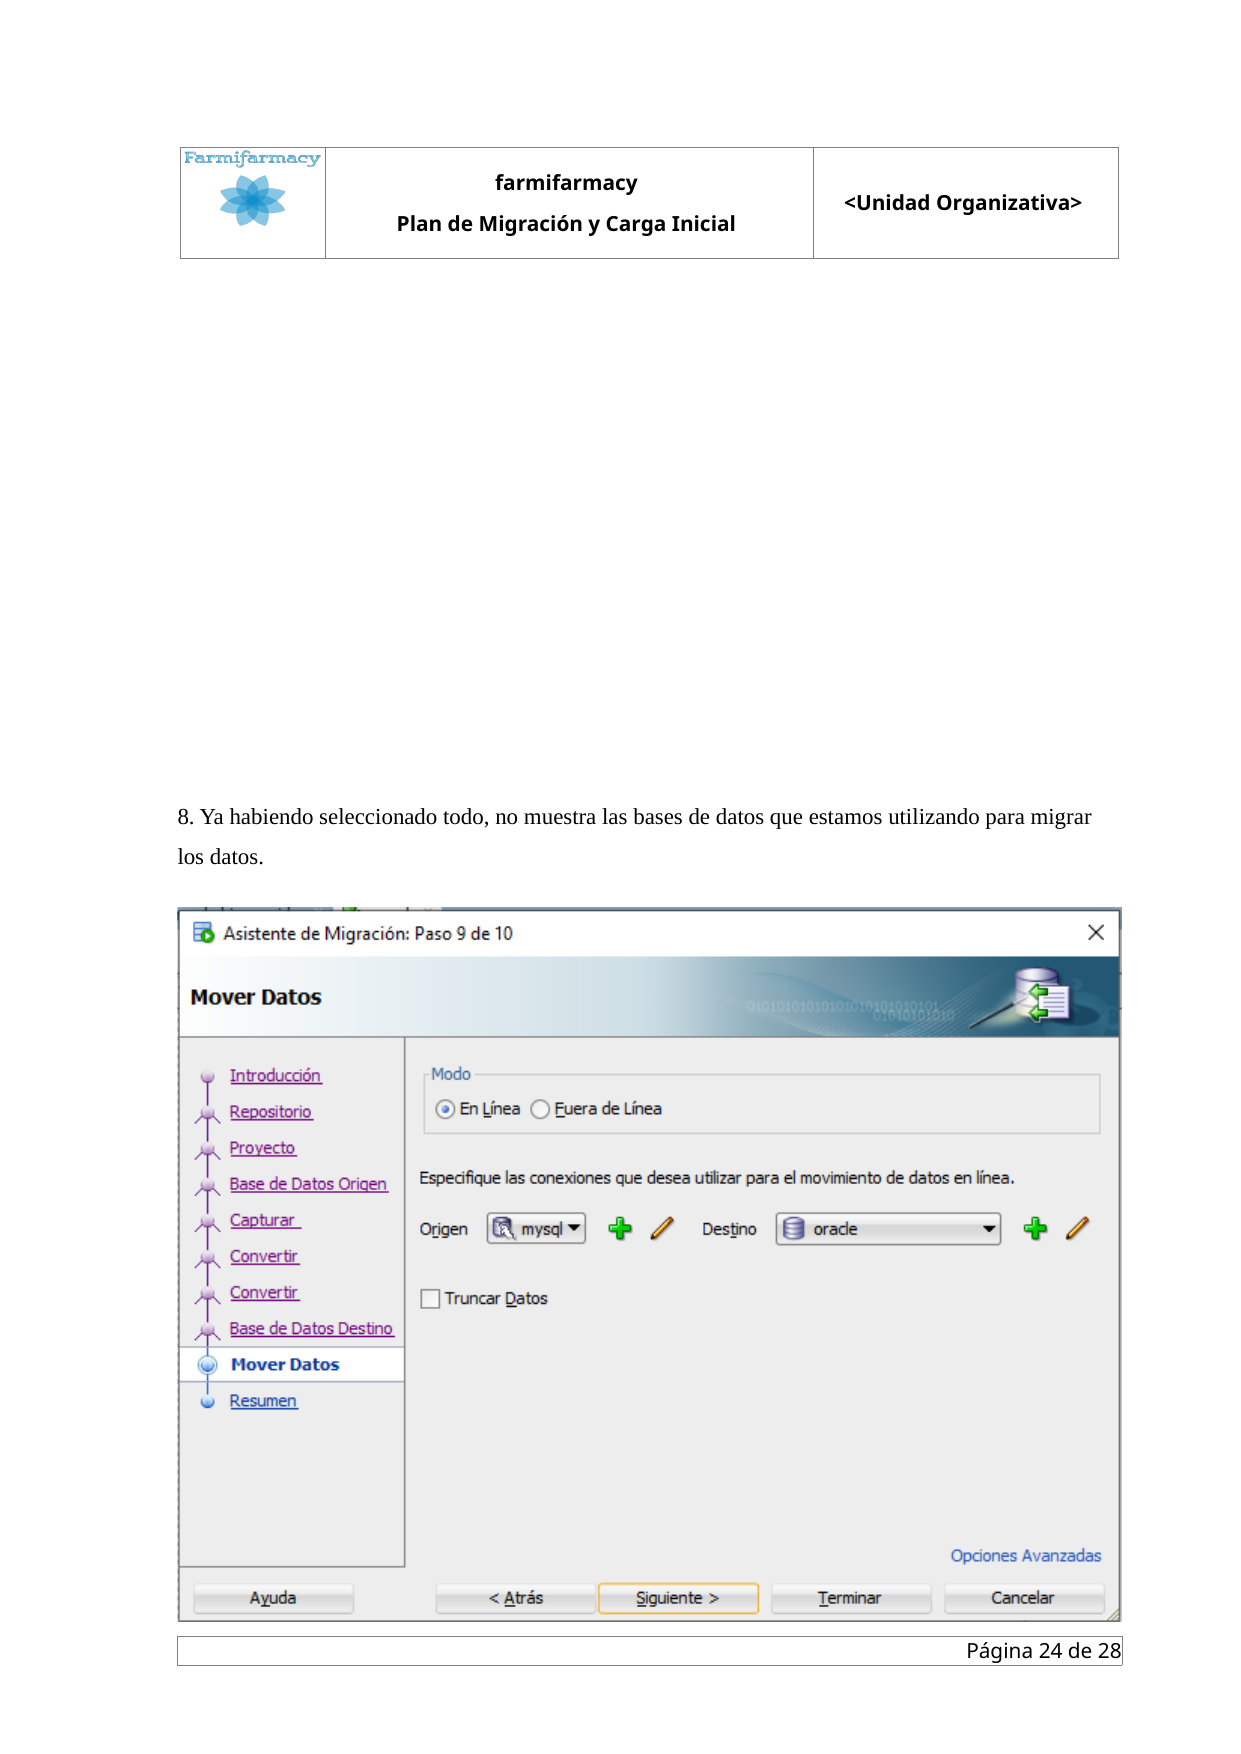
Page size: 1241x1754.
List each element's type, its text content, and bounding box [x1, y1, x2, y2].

text 8. Ya habiendo seleccionado todo, no muestra las bases de datos que estamos utilizando para migrar los datos. [177, 803, 1122, 869]
